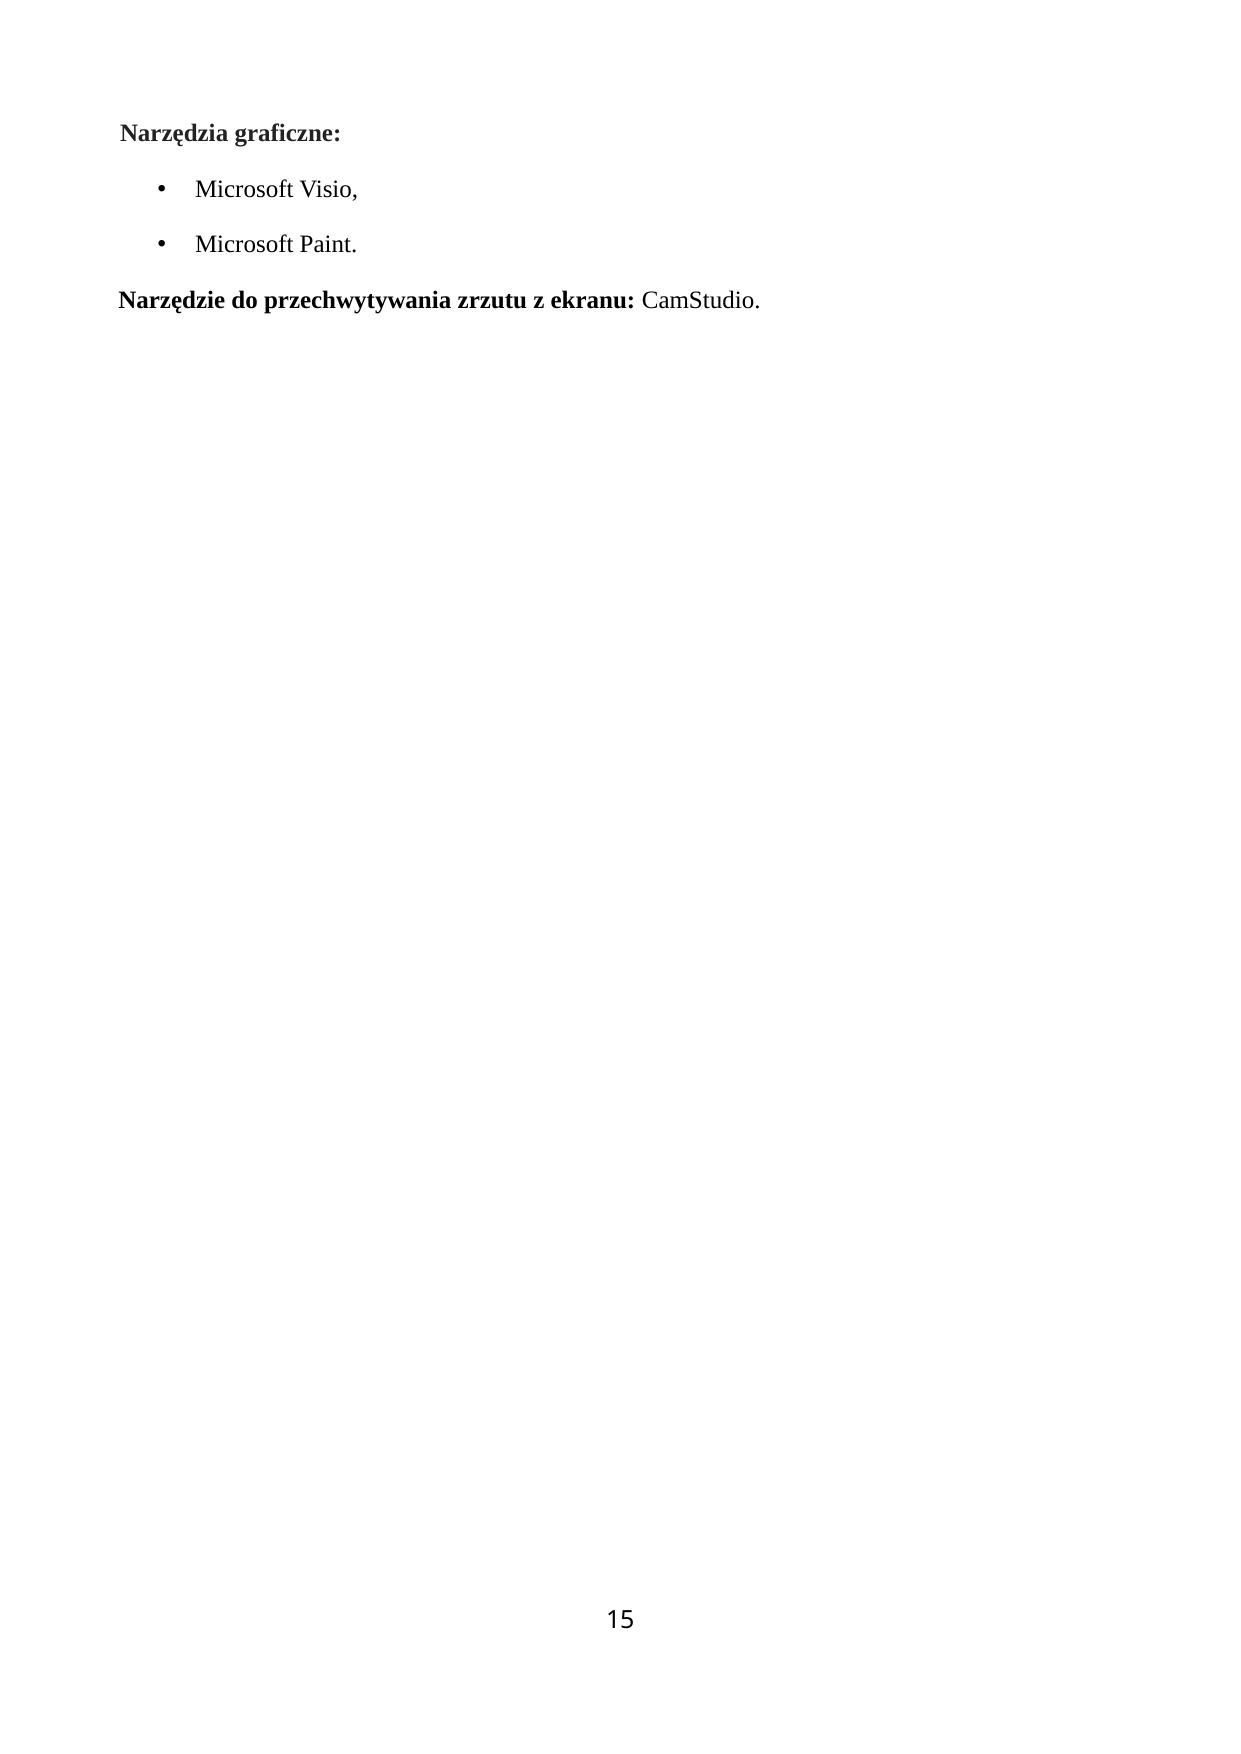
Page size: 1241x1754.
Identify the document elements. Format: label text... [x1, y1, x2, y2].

text Narzędzia graficzne: [120, 118, 1122, 147]
text Narzędzie do przechwytywania zrzutu z ekranu: CamStudio. [118, 285, 1122, 314]
list Microsoft Paint. [157, 229, 1122, 258]
list Microsoft Visio, [157, 174, 1122, 202]
